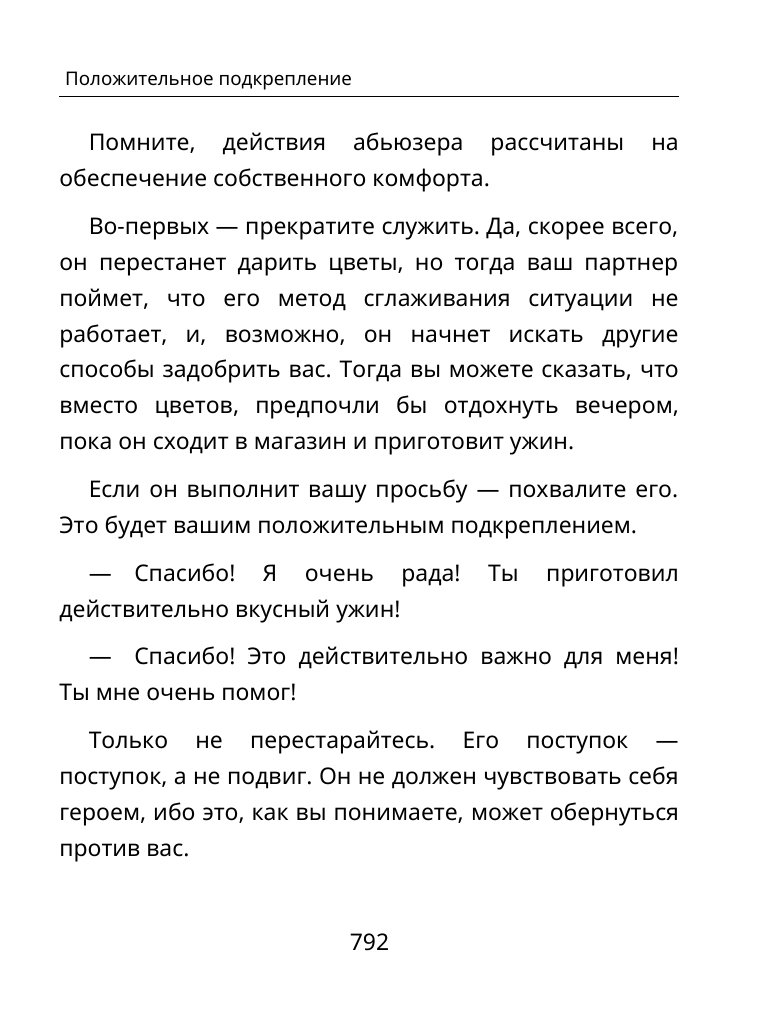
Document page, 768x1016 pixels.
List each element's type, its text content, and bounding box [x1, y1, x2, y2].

text Только не перестарайтесь. Его поступок — поступок, а не подвиг. Он не должен чувствовать себя героем, ибо это, как вы понимаете, может обернуться против вас. [59, 724, 679, 863]
text Во-первых — прекратите служить. Да, скорее всего, он перестанет дарить цветы, но тогда ваш партнер поймет, что его метод сглаживания ситуации не работает, и, возможно, он начнет искать другие способы задобрить вас. Тогда вы можете сказать, что вместо цветов, предпочли бы отдохнуть вечером, пока он сходит в магазин и приготовит ужин. [59, 210, 679, 457]
list Спасибо! Это действительно важно для меня! Ты мне очень помог! [59, 640, 679, 707]
list Спасибо! Я очень рада! Ты приготовил действительно вкусный ужин! [59, 557, 679, 624]
text Если он выполнит вашу просьбу — похвалите его. Это будет вашим положительным подкреплением. [59, 473, 679, 540]
text Помните, действия абьюзера рассчитаны на обеспечение собственного комфорта. [59, 126, 679, 193]
